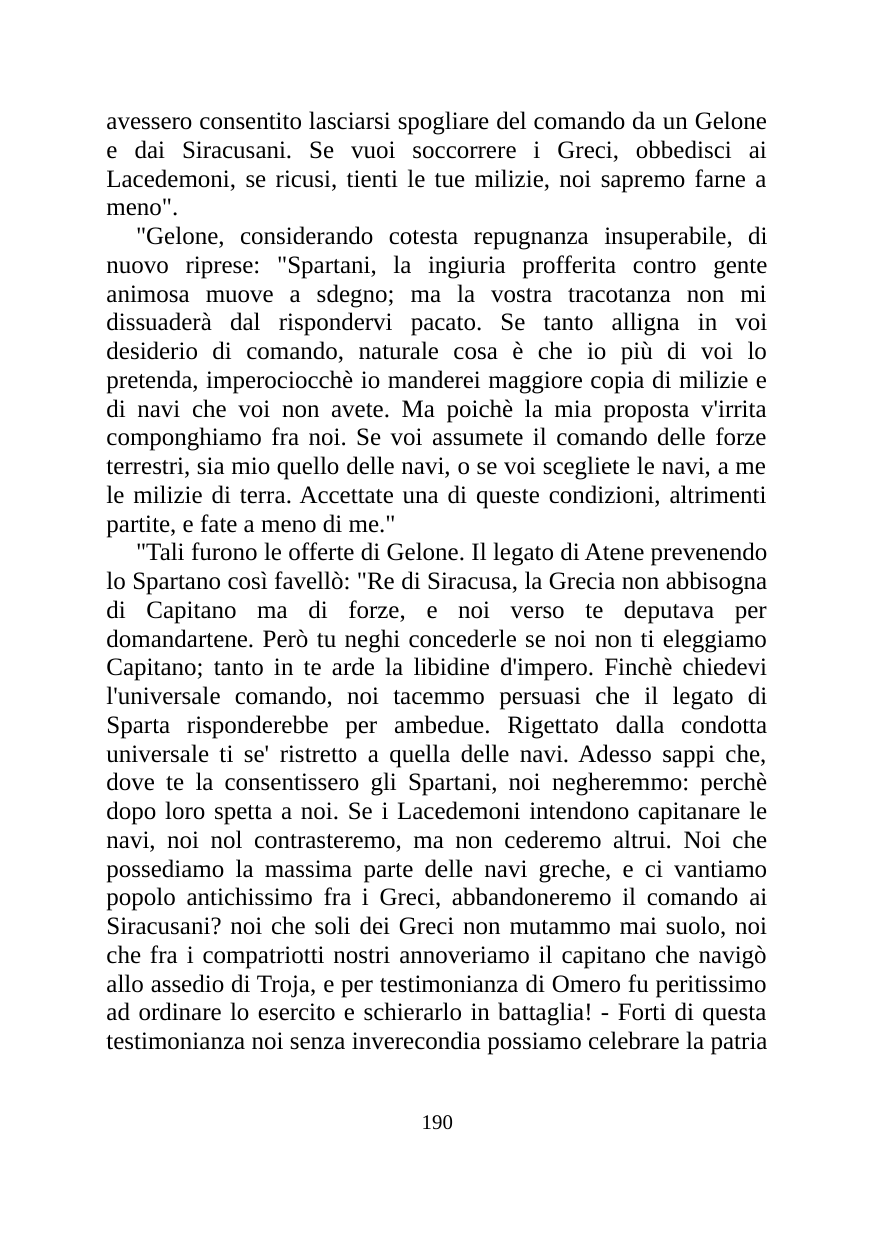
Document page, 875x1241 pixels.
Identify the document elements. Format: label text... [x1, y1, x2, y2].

text "Gelone, considerando cotesta repugnanza insuperabile, di nuovo riprese: "Spartani, la ingiuria profferita contro gente animosa muove a sdegno; ma la vostra tracotanza non mi dissuaderà dal rispondervi pacato. Se tanto alligna in voi desiderio di comando, naturale cosa è che io più di voi lo pretenda, imperociocchè io manderei maggiore copia di milizie e di navi che voi non avete. Ma poichè la mia proposta v'irrita componghiamo fra noi. Se voi assumete il comando delle forze terrestri, sia mio quello delle navi, o se voi scegliete le navi, a me le milizie di terra. Accettate una di queste condizioni, altrimenti partite, e fate a meno di me." [106, 221, 768, 537]
text "Tali furono le offerte di Gelone. Il legato di Atene prevenendo lo Spartano così favellò: "Re di Siracusa, la Grecia non abbisogna di Capitano ma di forze, e noi verso te deputava per domandartene. Però tu neghi concederle se noi non ti eleggiamo Capitano; tanto in te arde la libidine d'impero. Finchè chiedevi l'universale comando, noi tacemmo persuasi che il legato di Sparta risponderebbe per ambedue. Rigettato dalla condotta universale ti se' ristretto a quella delle navi. Adesso sappi che, dove te la consentissero gli Spartani, noi negheremmo: perchè dopo loro spetta a noi. Se i Lacedemoni intendono capitanare le navi, noi nol contrasteremo, ma non cederemo altrui. Noi che possediamo la massima parte delle navi greche, e ci vantiamo popolo antichissimo fra i Greci, abbandoneremo il comando ai Siracusani? noi che soli dei Greci non mutammo mai suolo, noi che fra i compatriotti nostri annoveriamo il capitano che navigò allo assedio di Troja, e per testimonianza di Omero fu peritissimo ad ordinare lo esercito e schierarlo in battaglia! - Forti di questa testimonianza noi senza inverecondia possiamo celebrare la patria [106, 537, 768, 1055]
text avessero consentito lasciarsi spogliare del comando da un Gelone e dai Siracusani. Se vuoi soccorrere i Greci, obbedisci ai Lacedemoni, se ricusi, tienti le tue milizie, noi sapremo farne a meno". [106, 106, 768, 221]
